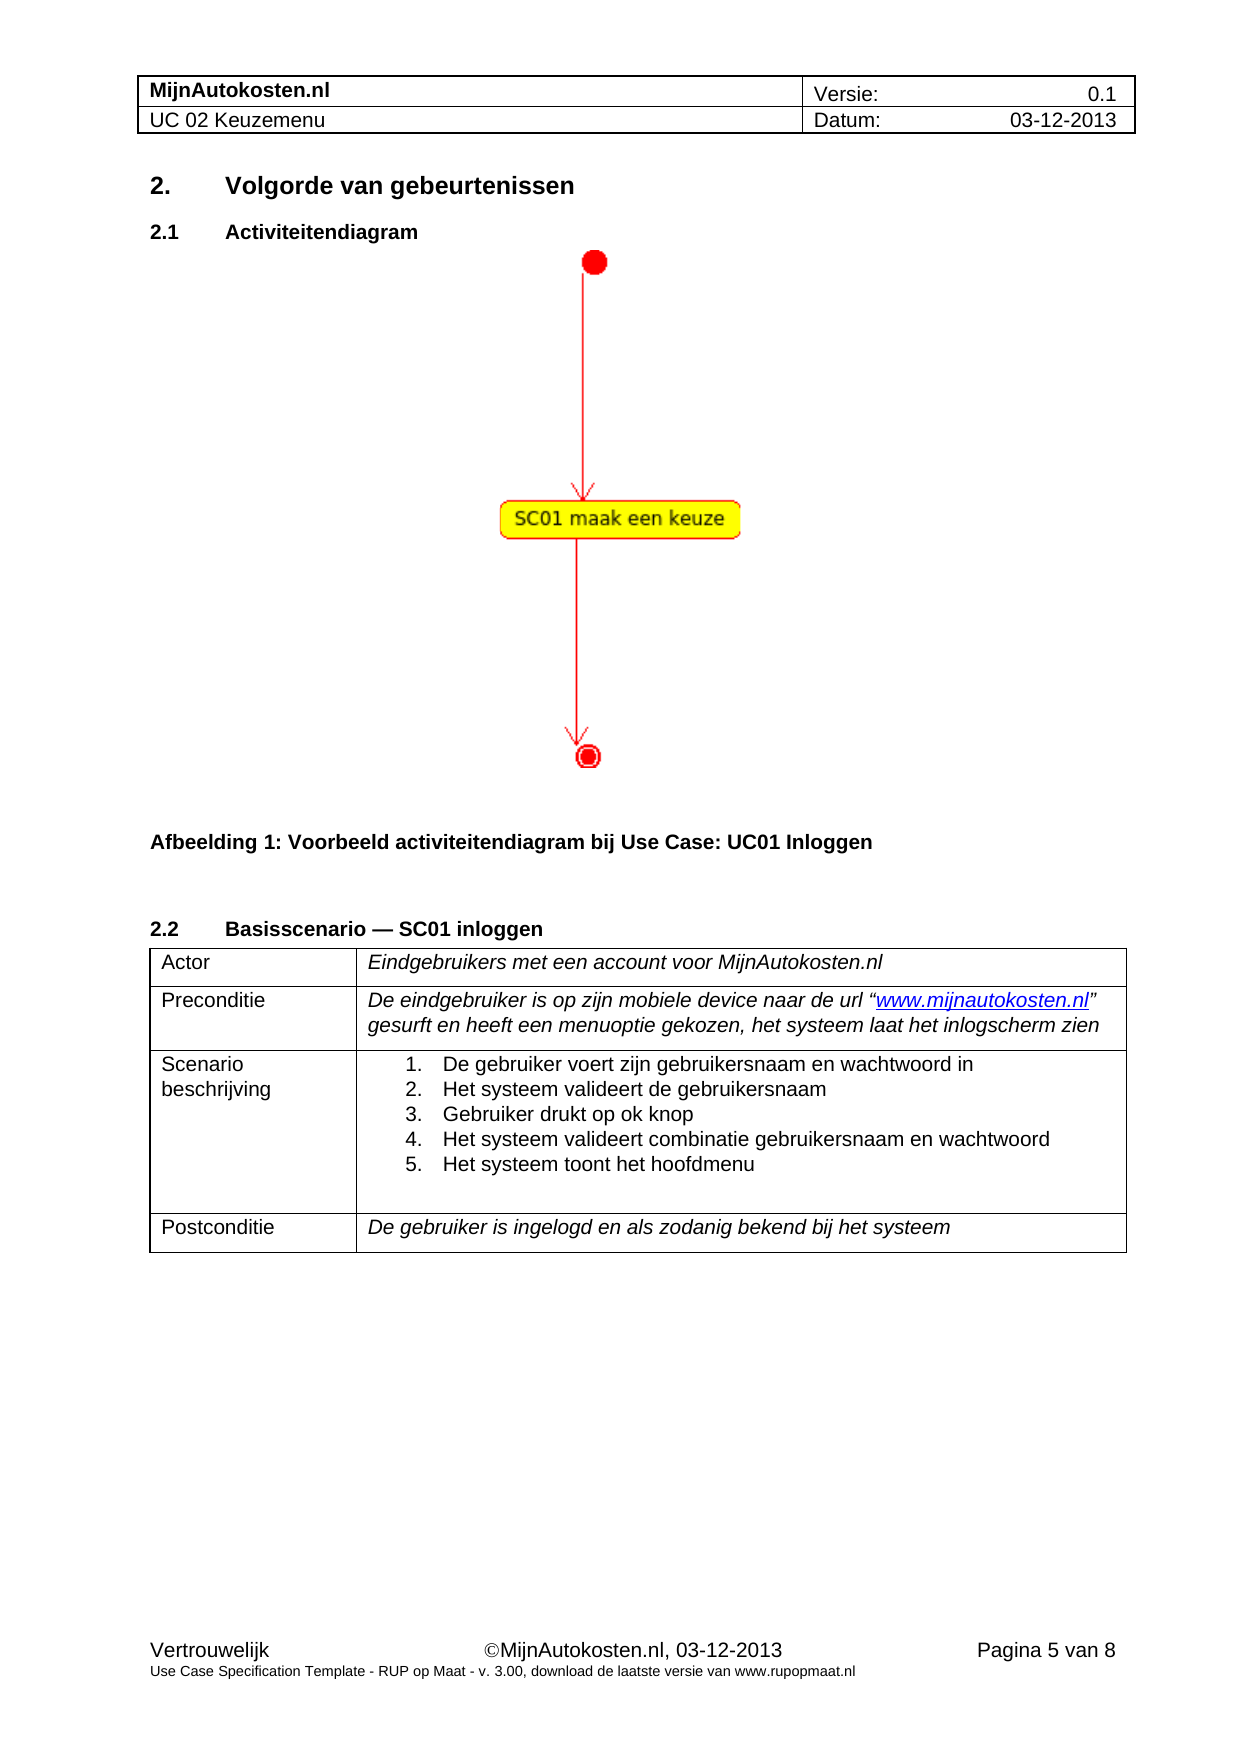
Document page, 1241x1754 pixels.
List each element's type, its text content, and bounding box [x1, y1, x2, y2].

subtitle Basisscenario — SC01 inloggen [150, 916, 1090, 941]
table_cell Scenario beschrijving [151, 1051, 356, 1213]
table_cell De gebruiker is ingelogd en als zodanig bekend bij het systeem [357, 1214, 1126, 1252]
picture [499, 250, 741, 768]
table_header Actor [151, 949, 356, 986]
table_cell De gebruiker voert zijn gebruikersnaam en wachtwoord in Het systeem valideert de gebruikersnaam Gebruiker drukt op ok knop Het systeem valideert combinatie gebruikersnaam en wachtwoord Het systeem toont het hoofdmenu [357, 1051, 1126, 1213]
table_header Eindgebruikers met een account voor MijnAutokosten.nl [357, 949, 1126, 986]
subtitle Volgorde van gebeurtenissen [150, 171, 1090, 200]
table_cell Postconditie [151, 1214, 356, 1252]
table_cell Preconditie [151, 987, 356, 1049]
text Afbeelding 1: Voorbeeld activiteitendiagram bij Use Case: UC01 Inloggen [150, 829, 1090, 854]
table_cell De eindgebruiker is op zijn mobiele device naar de url “www.mijnautokosten.nl” gesurft en heeft een menuoptie gekozen, het systeem laat het inlogscherm zien [357, 987, 1126, 1049]
subtitle Activiteitendiagram [150, 219, 1090, 244]
